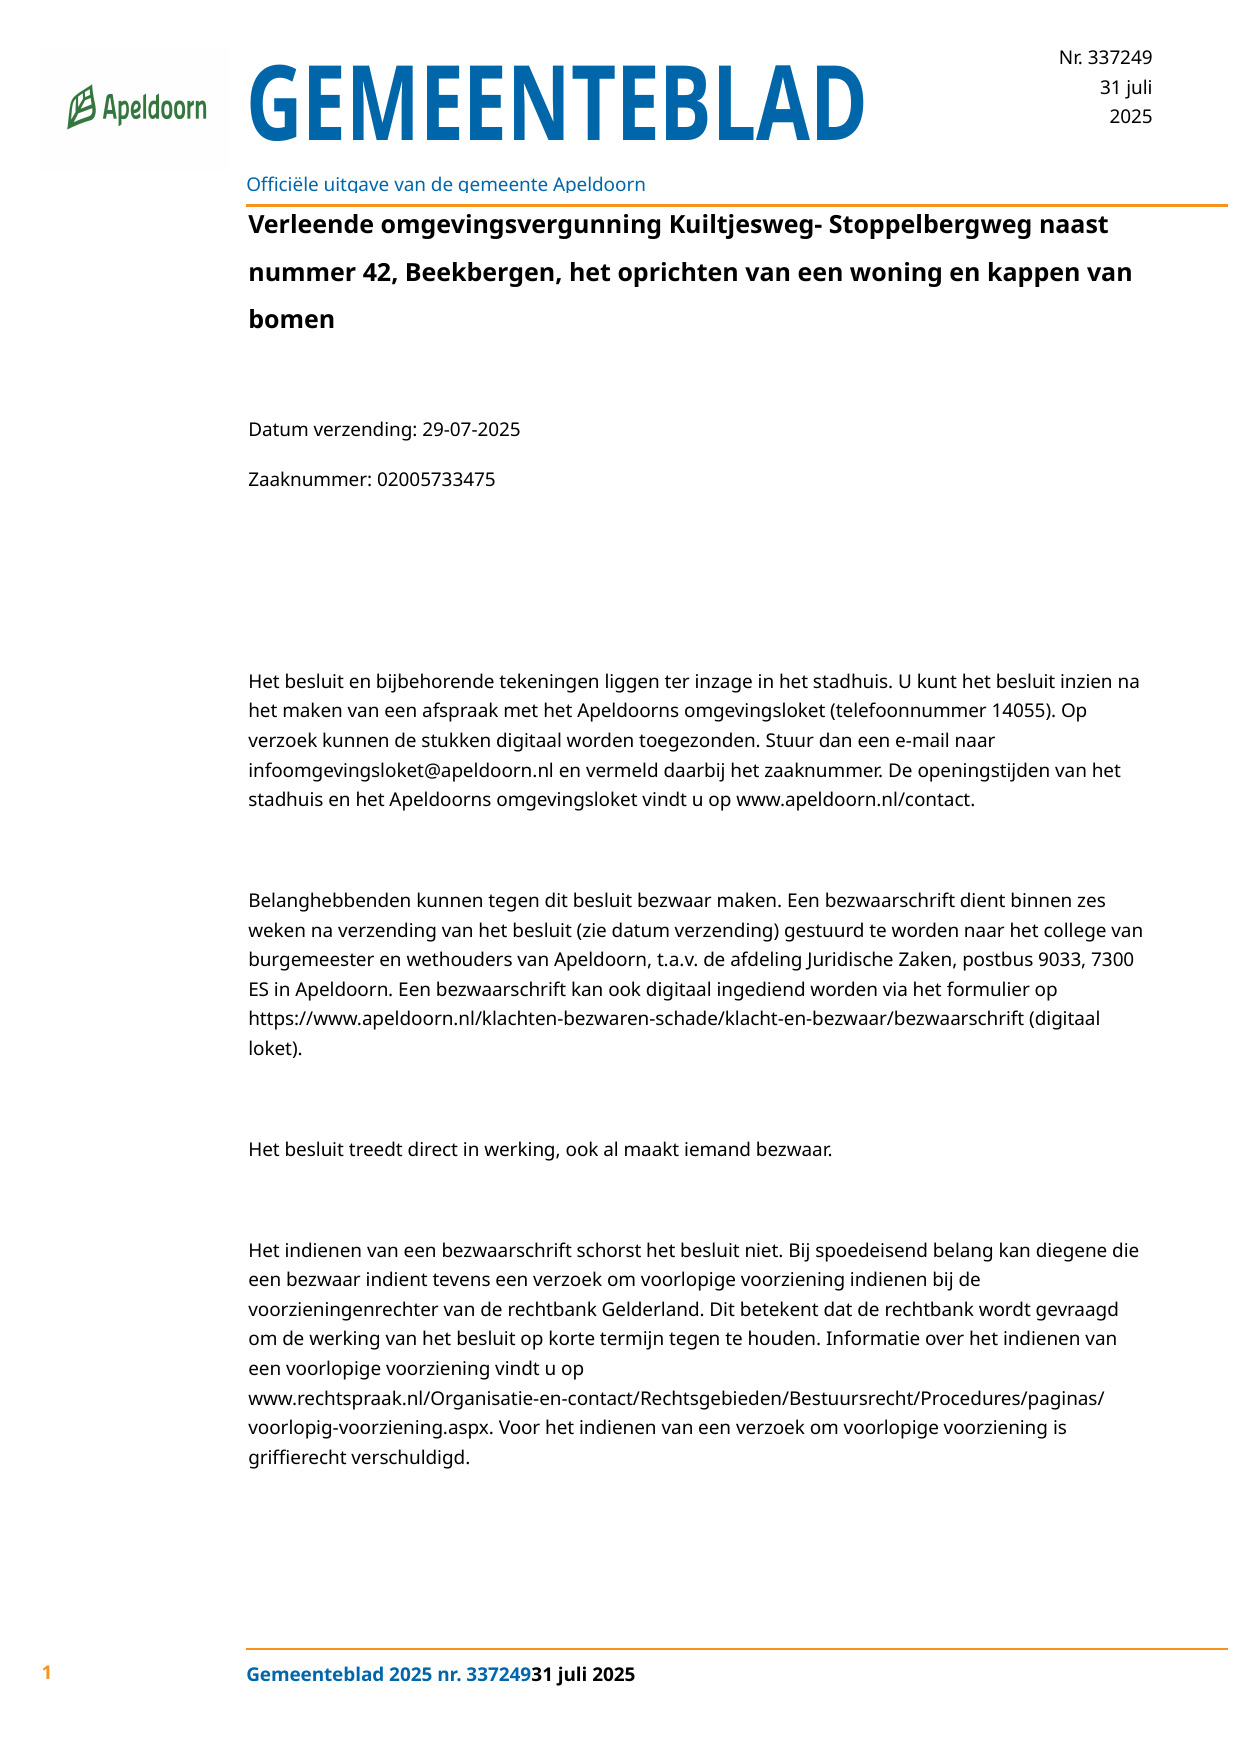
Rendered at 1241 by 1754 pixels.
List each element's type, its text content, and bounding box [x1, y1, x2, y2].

text Het besluit treedt direct in werking, ook al maakt iemand bezwaar. [248, 1136, 1152, 1162]
text Zaaknummer: 02005733475 [248, 466, 1152, 492]
text Het indienen van een bezwaarschrift schorst het besluit niet. Bij spoedeisend belang kan diegene die een bezwaar indient tevens een verzoek om voorlopige voorziening indienen bij de voorzieningenrechter van de rechtbank Gelderland. Dit betekent dat de rechtbank wordt gevraagd om de werking van het besluit op korte termijn tegen te houden. Informatie over het indienen van een voorlopige voorziening vindt u op www.rechtspraak.nl/Organisatie-en-contact/Rechtsgebieden/Bestuursrecht/Procedures/paginas/voorlopig-voorziening.aspx. Voor het indienen van een verzoek om voorlopige voorziening is griffierecht verschuldigd. [248, 1237, 1152, 1469]
text Verleende omgevingsvergunning Kuiltjesweg- Stoppelbergweg naast nummer 42, Beekbergen, het oprichten van een woning en kappen van bomen [248, 207, 1152, 336]
picture [41, 47, 231, 172]
text Datum verzending: 29-07-2025 [248, 416, 1152, 442]
text Het besluit en bijbehorende tekeningen liggen ter inzage in het stadhuis. U kunt het besluit inzien na het maken van een afspraak met het Apeldoorns omgevingsloket (telefoonnummer 14055). Op verzoek kunnen de stukken digitaal worden toegezonden. Stuur dan een e-mail naar infoomgevingsloket@apeldoorn.nl en vermeld daarbij het zaaknummer. De openingstijden van het stadhuis en het Apeldoorns omgevingsloket vindt u op www.apeldoorn.nl/contact. [248, 668, 1152, 812]
text Belanghebbenden kunnen tegen dit besluit bezwaar maken. Een bezwaarschrift dient binnen zes weken na verzending van het besluit (zie datum verzending) gestuurd te worden naar het college van burgemeester en wethouders van Apeldoorn, t.a.v. de afdeling Juridische Zaken, postbus 9033, 7300 ES in Apeldoorn. Een bezwaarschrift kan ook digitaal ingediend worden via het formulier op https://www.apeldoorn.nl/klachten-bezwaren-schade/klacht-en-bezwaar/bezwaarschrift (digitaal loket). [248, 887, 1152, 1061]
